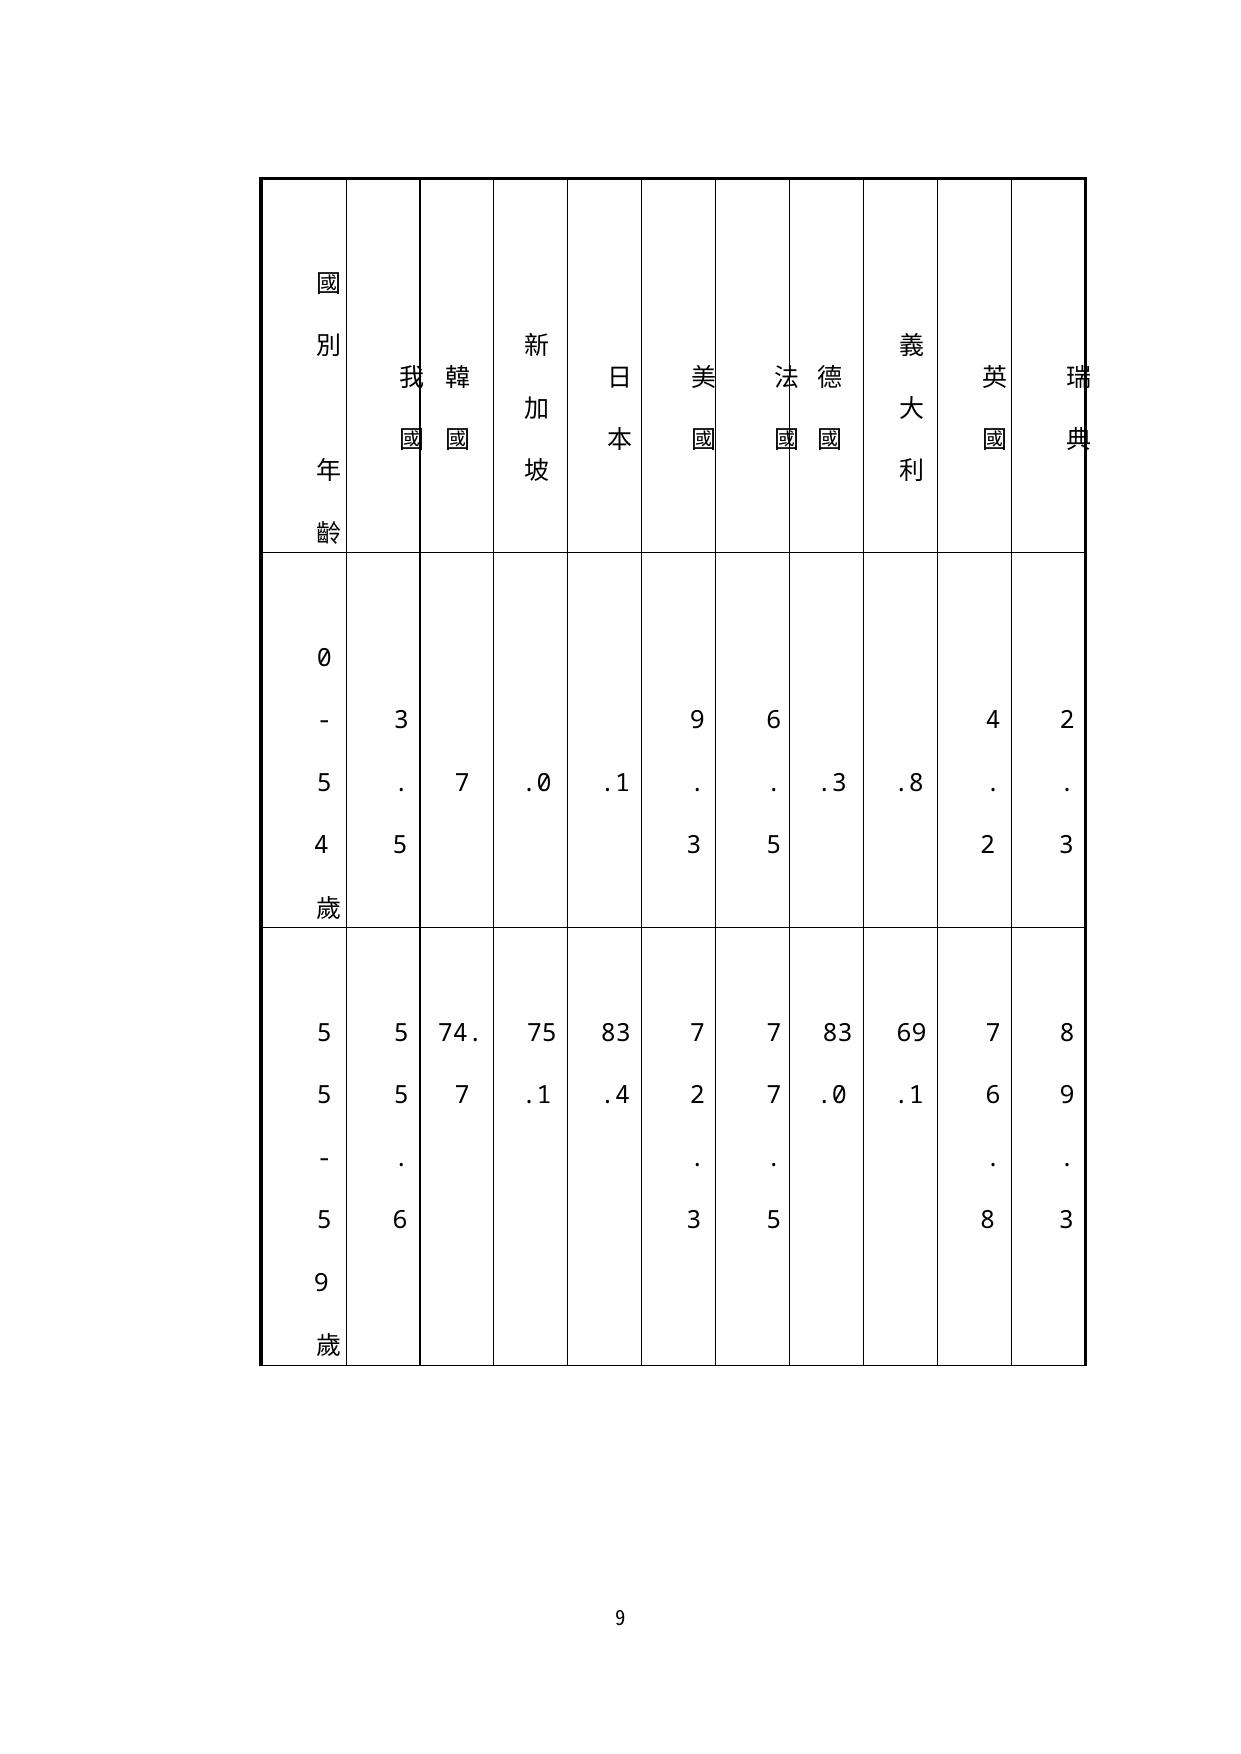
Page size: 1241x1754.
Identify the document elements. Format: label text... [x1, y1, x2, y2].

table_cell 76.8 [938, 928, 1011, 1365]
table_cell 55-59歲 [263, 928, 346, 1365]
table_header 我國 [347, 180, 419, 552]
table_cell .1 [568, 553, 641, 927]
table_cell 77.5 [716, 928, 789, 1365]
table_cell .0 [494, 553, 567, 927]
table_cell 55.6 [347, 928, 419, 1365]
table_cell 9.3 [642, 553, 715, 927]
table_header 韓國 [421, 180, 493, 552]
table_header 英國 [938, 180, 1011, 552]
table_cell .3 [790, 553, 863, 927]
table_cell 69.1 [864, 928, 937, 1365]
table_header 日本 [568, 180, 641, 552]
table_header 新加坡 [494, 180, 567, 552]
table_cell 0-54歲 [263, 553, 346, 927]
table_cell 3.5 [347, 553, 419, 927]
table_cell 83.4 [568, 928, 641, 1365]
table_header 瑞典 [1012, 180, 1084, 552]
table_cell 74.7 [421, 928, 493, 1365]
table_header 國別 年齡 [263, 180, 346, 552]
table_cell 83.0 [790, 928, 863, 1365]
table_header 義大利 [864, 180, 937, 552]
table_header 法國 [716, 180, 789, 552]
table_cell .8 [864, 553, 937, 927]
table_cell 6.5 [716, 553, 789, 927]
table_cell 89.3 [1012, 928, 1084, 1365]
table_cell 75.1 [494, 928, 567, 1365]
table_cell 7 [421, 553, 493, 927]
table_header 美國 [642, 180, 715, 552]
table_cell 72.3 [642, 928, 715, 1365]
table_cell 2.3 [1012, 553, 1084, 927]
table_cell 4.2 [938, 553, 1011, 927]
table_header 德國 [790, 180, 863, 552]
